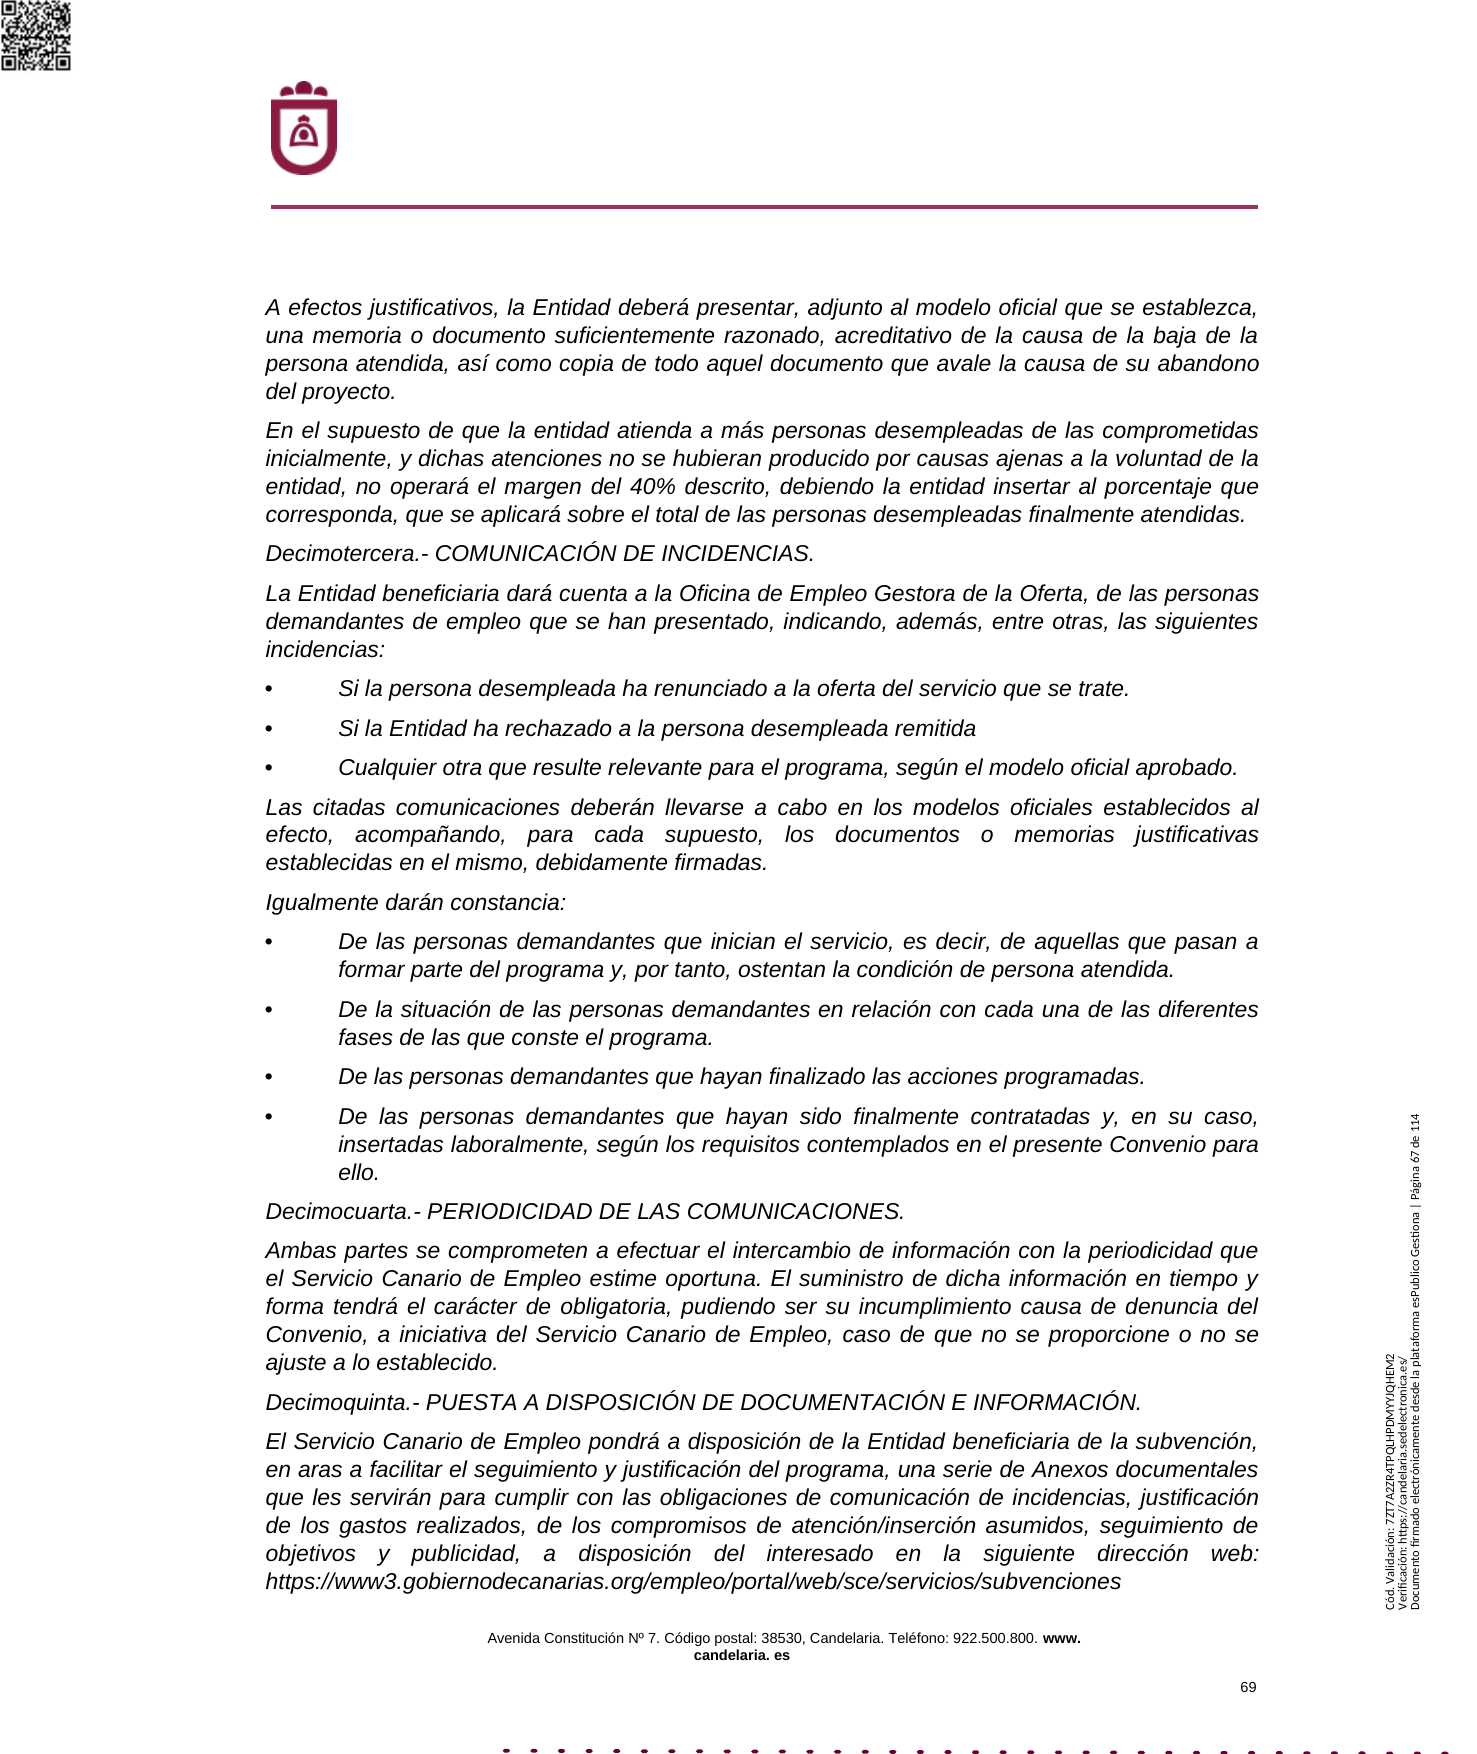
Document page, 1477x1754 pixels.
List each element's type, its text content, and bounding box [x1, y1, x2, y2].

list De las personas demandantes que inician el servicio, es decir, de aquellas que pasan a formar parte del programa y, por tanto, ostentan la condición de persona atendida. [264, 928, 1262, 983]
text Decimocuarta.- PERIODICIDAD DE LAS COMUNICACIONES. [265, 1198, 1262, 1224]
text Decimotercera.- COMUNICACIÓN DE INCIDENCIAS. [265, 540, 1262, 567]
list Cualquier otra que resulte relevante para el programa, según el modelo oficial aprobado. [264, 754, 1262, 780]
list Si la persona desempleada ha renunciado a la oferta del servicio que se trate. [264, 675, 1262, 701]
text Las citadas comunicaciones deberán llevarse a cabo en los modelos oficiales establecidos al efecto, acompañando, para cada supuesto, los documentos o memorias justificativas establecidas en el mismo, debidamente firmadas. [265, 793, 1262, 876]
text El Servicio Canario de Empleo pondrá a disposición de la Entidad beneficiaria de la subvención, en aras a facilitar el seguimiento y justificación del programa, una serie de Anexos documentales que les servirán para cumplir con las obligaciones de comunicación de incidencias, justificación de los gastos realizados, de los compromisos de atención/inserción asumidos, seguimiento de objetivos y publicidad, a disposición del interesado en la siguiente dirección web: https://www3.gobiernodecanarias.org/empleo/portal/web/sce/servicios/subvenciones [265, 1428, 1262, 1594]
text En el supuesto de que la entidad atienda a más personas desempleadas de las comprometidas inicialmente, y dichas atenciones no se hubieran producido por causas ajenas a la voluntad de la entidad, no operará el margen del 40% descrito, debiendo la entidad insertar al porcentaje que corresponda, que se aplicará sobre el total de las personas desempleadas finalmente atendidas. [265, 417, 1262, 527]
text Igualmente darán constancia: [265, 889, 1262, 915]
text Ambas partes se comprometen a efectuar el intercambio de información con la periodicidad que el Servicio Canario de Empleo estime oportuna. El suministro de dicha información en tiempo y forma tendrá el carácter de obligatoria, pudiendo ser su incumplimiento causa de denuncia del Convenio, a iniciativa del Servicio Canario de Empleo, caso de que no se proporcione o no se ajuste a lo establecido. [265, 1237, 1262, 1375]
text A efectos justificativos, la Entidad deberá presentar, adjunto al modelo oficial que se establezca, una memoria o documento suficientemente razonado, acreditativo de la causa de la baja de la persona atendida, así como copia de todo aquel documento que avale la causa de su abandono del proyecto. [265, 294, 1262, 404]
list De las personas demandantes que hayan finalizado las acciones programadas. [264, 1063, 1262, 1089]
text Decimoquinta.- PUESTA A DISPOSICIÓN DE DOCUMENTACIÓN E INFORMACIÓN. [265, 1388, 1262, 1415]
list De la situación de las personas demandantes en relación con cada una de las diferentes fases de las que conste el programa. [264, 996, 1262, 1050]
list De las personas demandantes que hayan sido finalmente contratadas y, en su caso, insertadas laboralmente, según los requisitos contemplados en el presente Convenio para ello. [264, 1103, 1262, 1185]
text La Entidad beneficiaria dará cuenta a la Oficina de Empleo Gestora de la Oferta, de las personas demandantes de empleo que se han presentado, indicando, además, entre otras, las siguientes incidencias: [265, 580, 1262, 662]
list Si la Entidad ha rechazado a la persona desempleada remitida [264, 714, 1262, 741]
